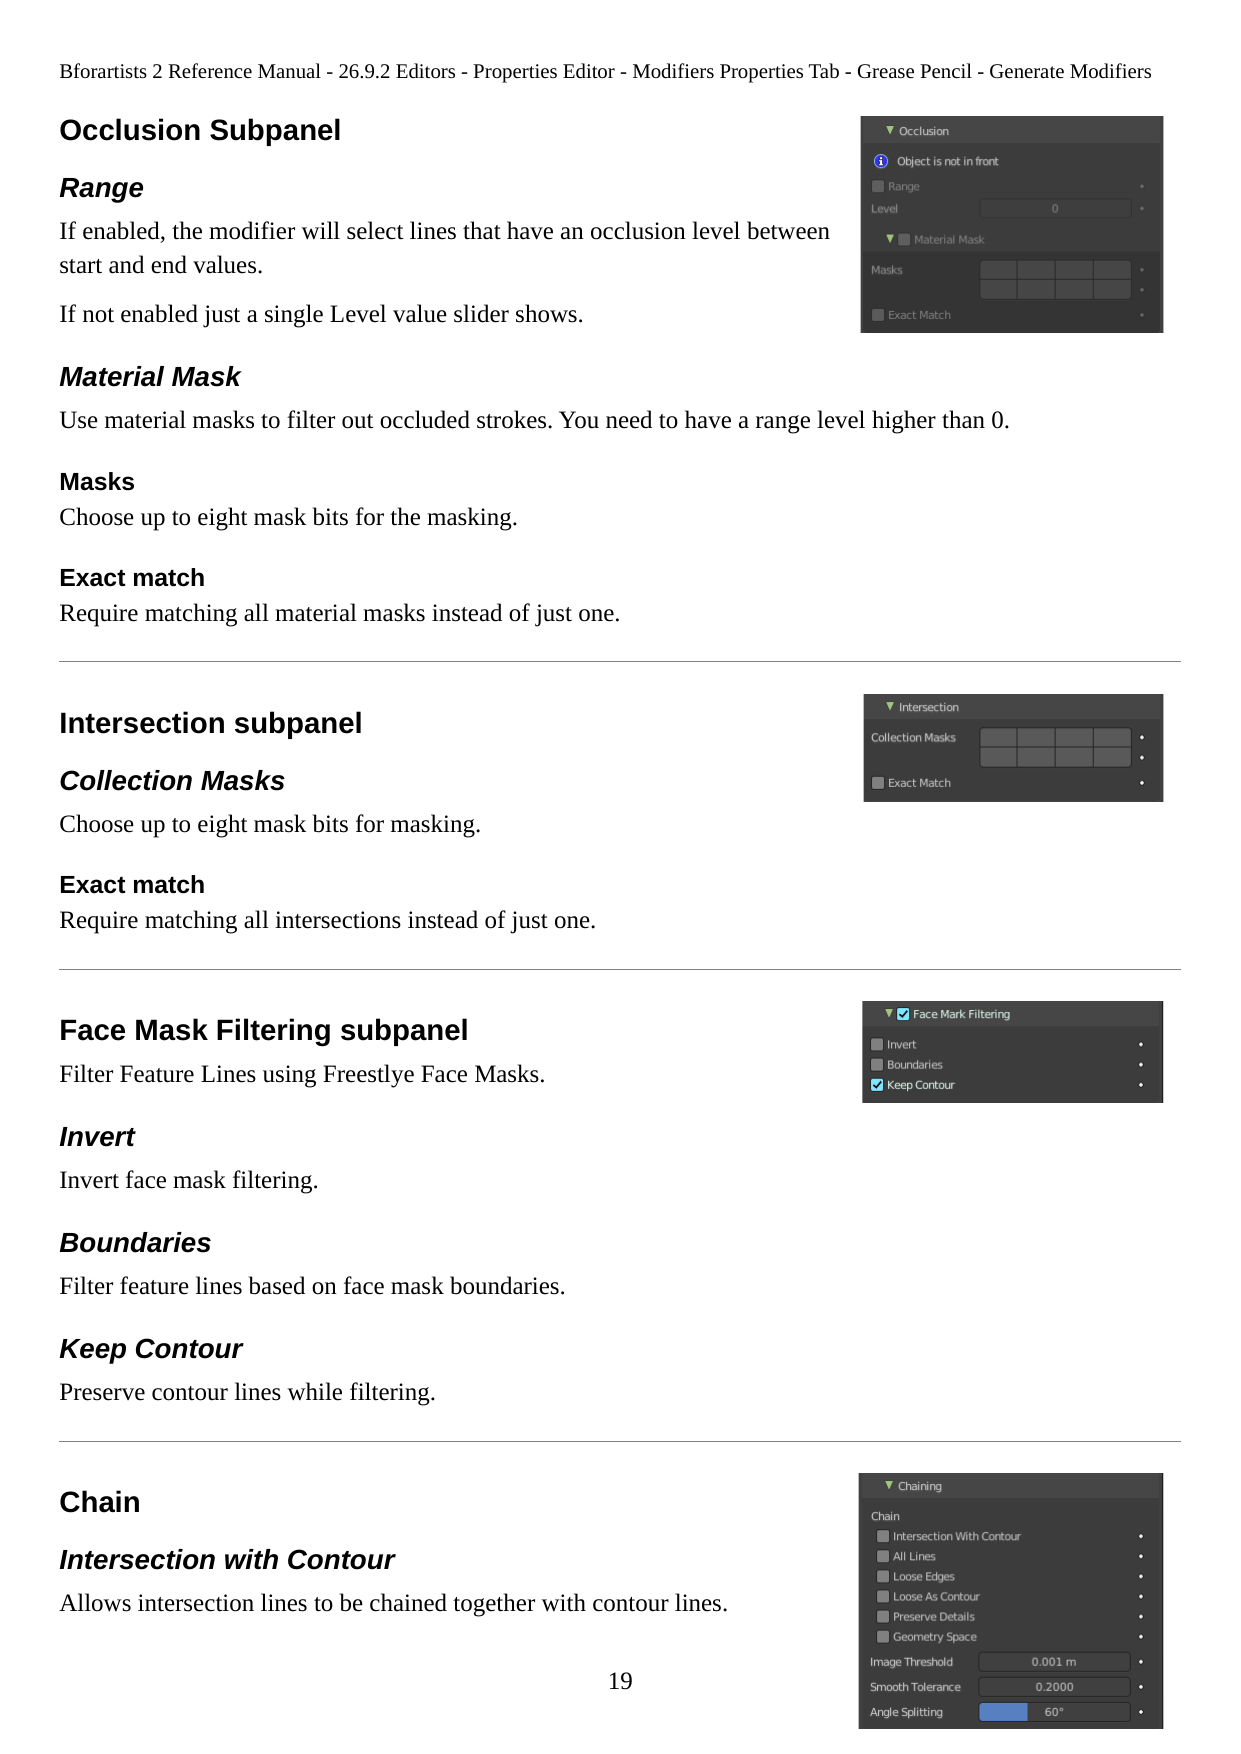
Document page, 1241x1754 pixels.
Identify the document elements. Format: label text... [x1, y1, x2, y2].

text Require matching all intersections instead of just one. [59, 905, 1181, 934]
text If not enabled just a single Level value slider shows. [59, 299, 860, 328]
subtitle [1164, 1013, 1181, 1047]
subtitle Keep Contour [59, 1333, 1181, 1364]
text Filter feature lines based on face mask boundaries. [59, 1271, 1181, 1300]
subtitle [1164, 1485, 1181, 1519]
subtitle Collection Masks [59, 764, 863, 796]
subtitle Intersection with Contour [59, 1544, 858, 1576]
subtitle Invert [59, 1121, 1181, 1153]
subtitle [1164, 706, 1181, 739]
picture [858, 1473, 1164, 1729]
picture [863, 694, 1164, 802]
picture [860, 116, 1164, 333]
subtitle Boundaries [59, 1227, 1181, 1259]
text Invert face mask filtering. [59, 1165, 1181, 1194]
text Filter Feature Lines using Freestlye Face Masks. [59, 1059, 862, 1088]
subtitle Masks [59, 467, 1181, 495]
subtitle Exact match [59, 870, 1181, 899]
subtitle Intersection subpanel [59, 706, 863, 739]
text Allows intersection lines to be chained together with contour lines. [59, 1588, 858, 1617]
text Require matching all material masks instead of just one. [59, 598, 1181, 627]
subtitle Range [59, 171, 860, 203]
subtitle Occlusion Subpanel [59, 113, 1181, 146]
text Use material masks to filter out occluded strokes. You need to have a range level higher than 0. [59, 405, 1181, 434]
subtitle Exact match [59, 563, 1181, 592]
subtitle [1164, 764, 1181, 796]
text Preserve contour lines while filtering. [59, 1377, 1181, 1406]
text Choose up to eight mask bits for the masking. [59, 502, 1181, 530]
subtitle Chain [59, 1485, 858, 1519]
picture [862, 1001, 1164, 1103]
text Choose up to eight mask bits for masking. [59, 809, 1181, 838]
subtitle [1164, 171, 1181, 203]
subtitle Material Mask [59, 361, 1181, 393]
subtitle Face Mask Filtering subpanel [59, 1013, 862, 1047]
text If enabled, the modifier will select lines that have an occlusion level between start and end values. [59, 216, 860, 279]
subtitle [1164, 1544, 1181, 1576]
